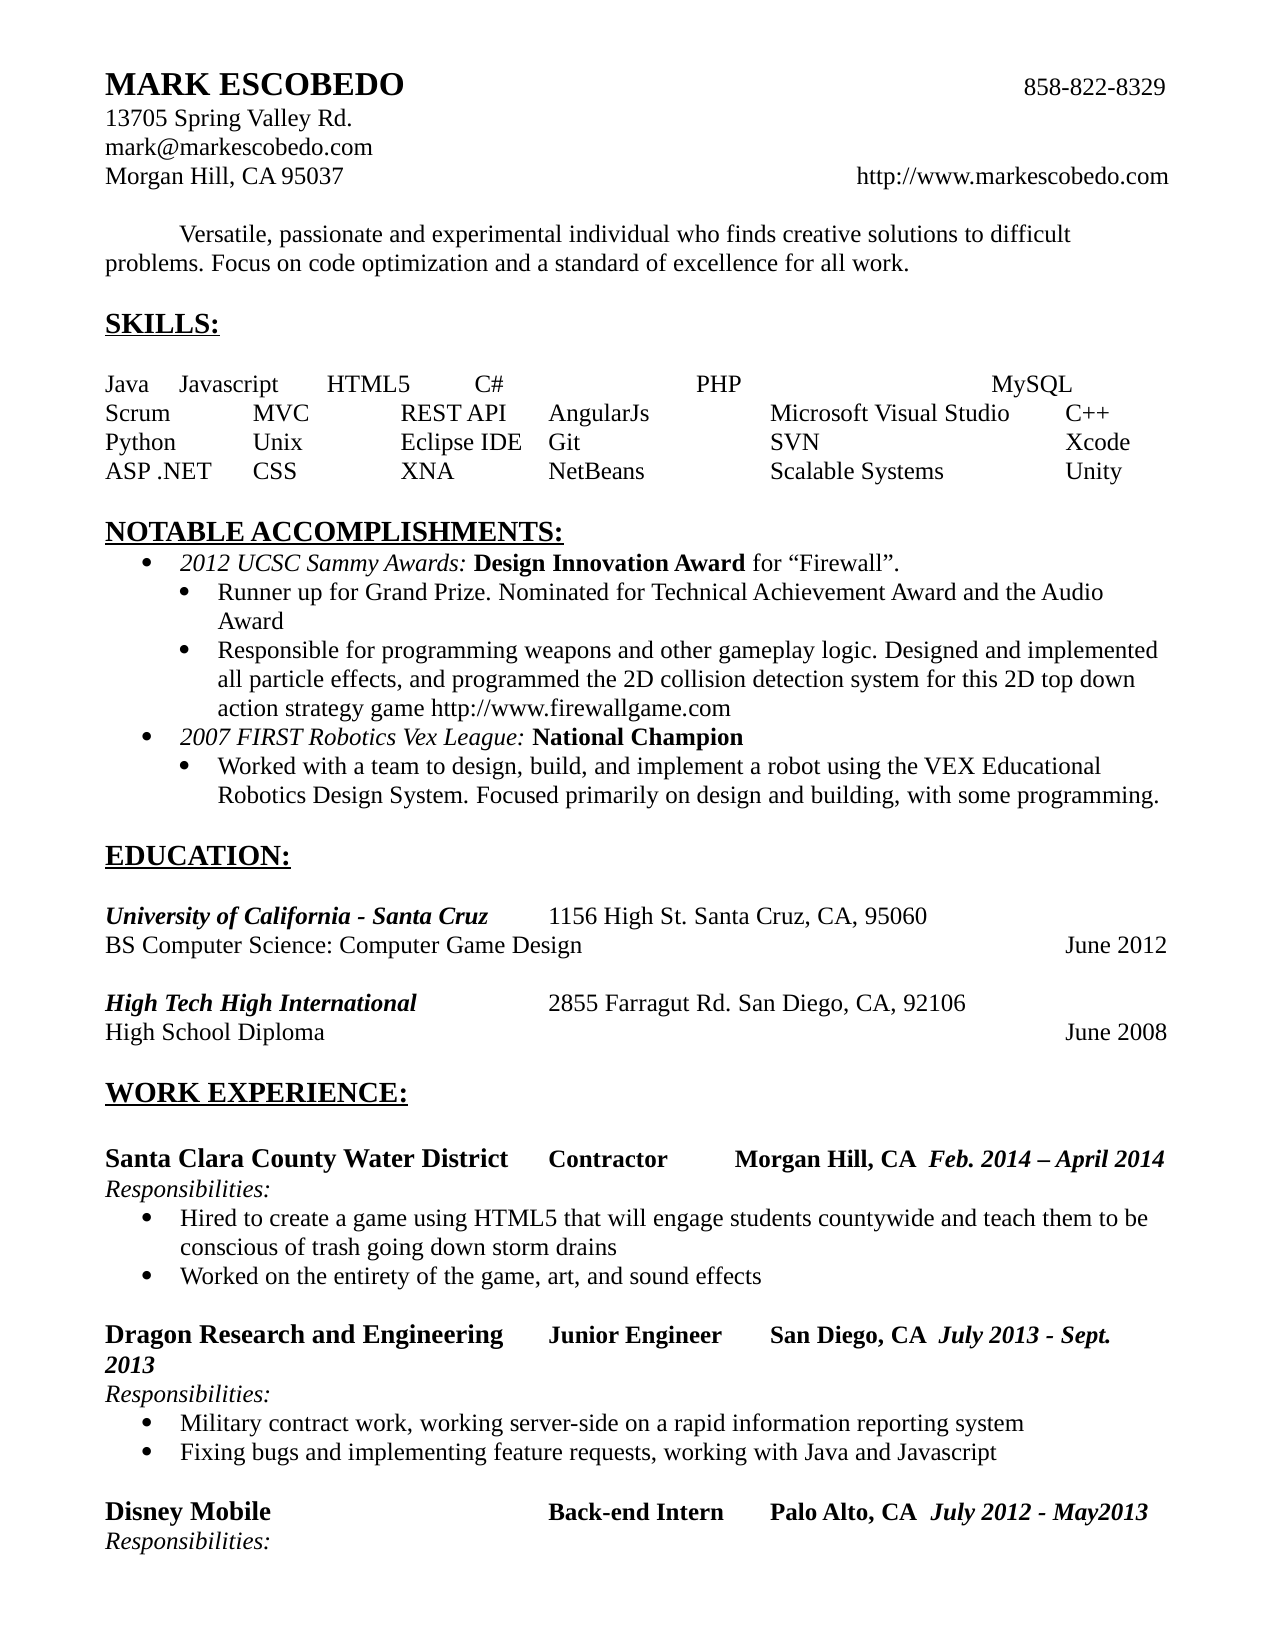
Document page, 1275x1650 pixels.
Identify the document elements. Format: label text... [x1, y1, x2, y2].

text Disney Mobile Back-end Intern Palo Alto, CA July 2012 - May2013 [105, 1495, 1170, 1526]
list Responsible for programming weapons and other gameplay logic. Designed and implemented all particle effects, and programmed the 2D collision detection system for this 2D top down action strategy game http://www.firewallgame.com [180, 635, 1170, 722]
text Responsibilities: [105, 1173, 1170, 1203]
list 2012 UCSC Sammy Awards: Design Innovation Award for “Firewall”. [142, 548, 1170, 577]
text Java Javascript HTML5 C# PHP MySQL [105, 369, 1170, 398]
text Scrum MVC REST API AngularJs Microsoft Visual Studio C++ [105, 398, 1170, 427]
text Santa Clara County Water District Contractor Morgan Hill, CA Feb. 2014 – April 2014 [105, 1142, 1170, 1173]
text ASP .NET CSS XNA NetBeans Scalable Systems Unity [105, 456, 1170, 485]
list Hired to create a game using HTML5 that will engage students countywide and teach them to be conscious of trash going down storm drains [142, 1203, 1170, 1261]
text WORK EXPERIENCE: [105, 1075, 1170, 1109]
text BS Computer Science: Computer Game Design June 2012 [105, 930, 1170, 959]
list Military contract work, working server-side on a rapid information reporting system [142, 1408, 1170, 1437]
text High School Diploma June 2008 [105, 1017, 1170, 1046]
list Worked with a team to design, build, and implement a robot using the VEX Educational Robotics Design System. Focused primarily on design and building, with some programming. [180, 751, 1170, 809]
text Responsibilities: [105, 1379, 1170, 1408]
list Runner up for Grand Prize. Nominated for Technical Achievement Award and the Audio Award [180, 577, 1170, 635]
text MARK ESCOBEDO 858-822-8329 [105, 64, 1170, 102]
list Worked on the entirety of the game, art, and sound effects [142, 1261, 1170, 1290]
text High Tech High International 2855 Farragut Rd. San Diego, CA, 92106 [105, 988, 1170, 1017]
text Python Unix Eclipse IDE Git SVN Xcode [105, 427, 1170, 456]
text University of California - Santa Cruz 1156 High St. Santa Cruz, CA, 95060 [105, 901, 1170, 930]
text Dragon Research and Engineering Junior Engineer San Diego, CA July 2013 - Sept. 2013 [105, 1319, 1170, 1379]
text 13705 Spring Valley Rd. mark@markescobedo.com [105, 102, 1170, 161]
text Morgan Hill, CA 95037 http://www.markescobedo.com [105, 161, 1170, 190]
text NOTABLE ACCOMPLISHMENTS: [105, 514, 1170, 548]
text Versatile, passionate and experimental individual who finds creative solutions to difficult problems. Focus on code optimization and a standard of excellence for all work. [105, 219, 1170, 277]
text SKILLS: [105, 306, 1170, 339]
text Responsibilities: [105, 1526, 1170, 1555]
list 2007 FIRST Robotics Vex League: National Champion [142, 722, 1170, 751]
list Fixing bugs and implementing feature requests, working with Java and Javascript [142, 1437, 1170, 1466]
text EDUCATION: [105, 838, 1170, 872]
